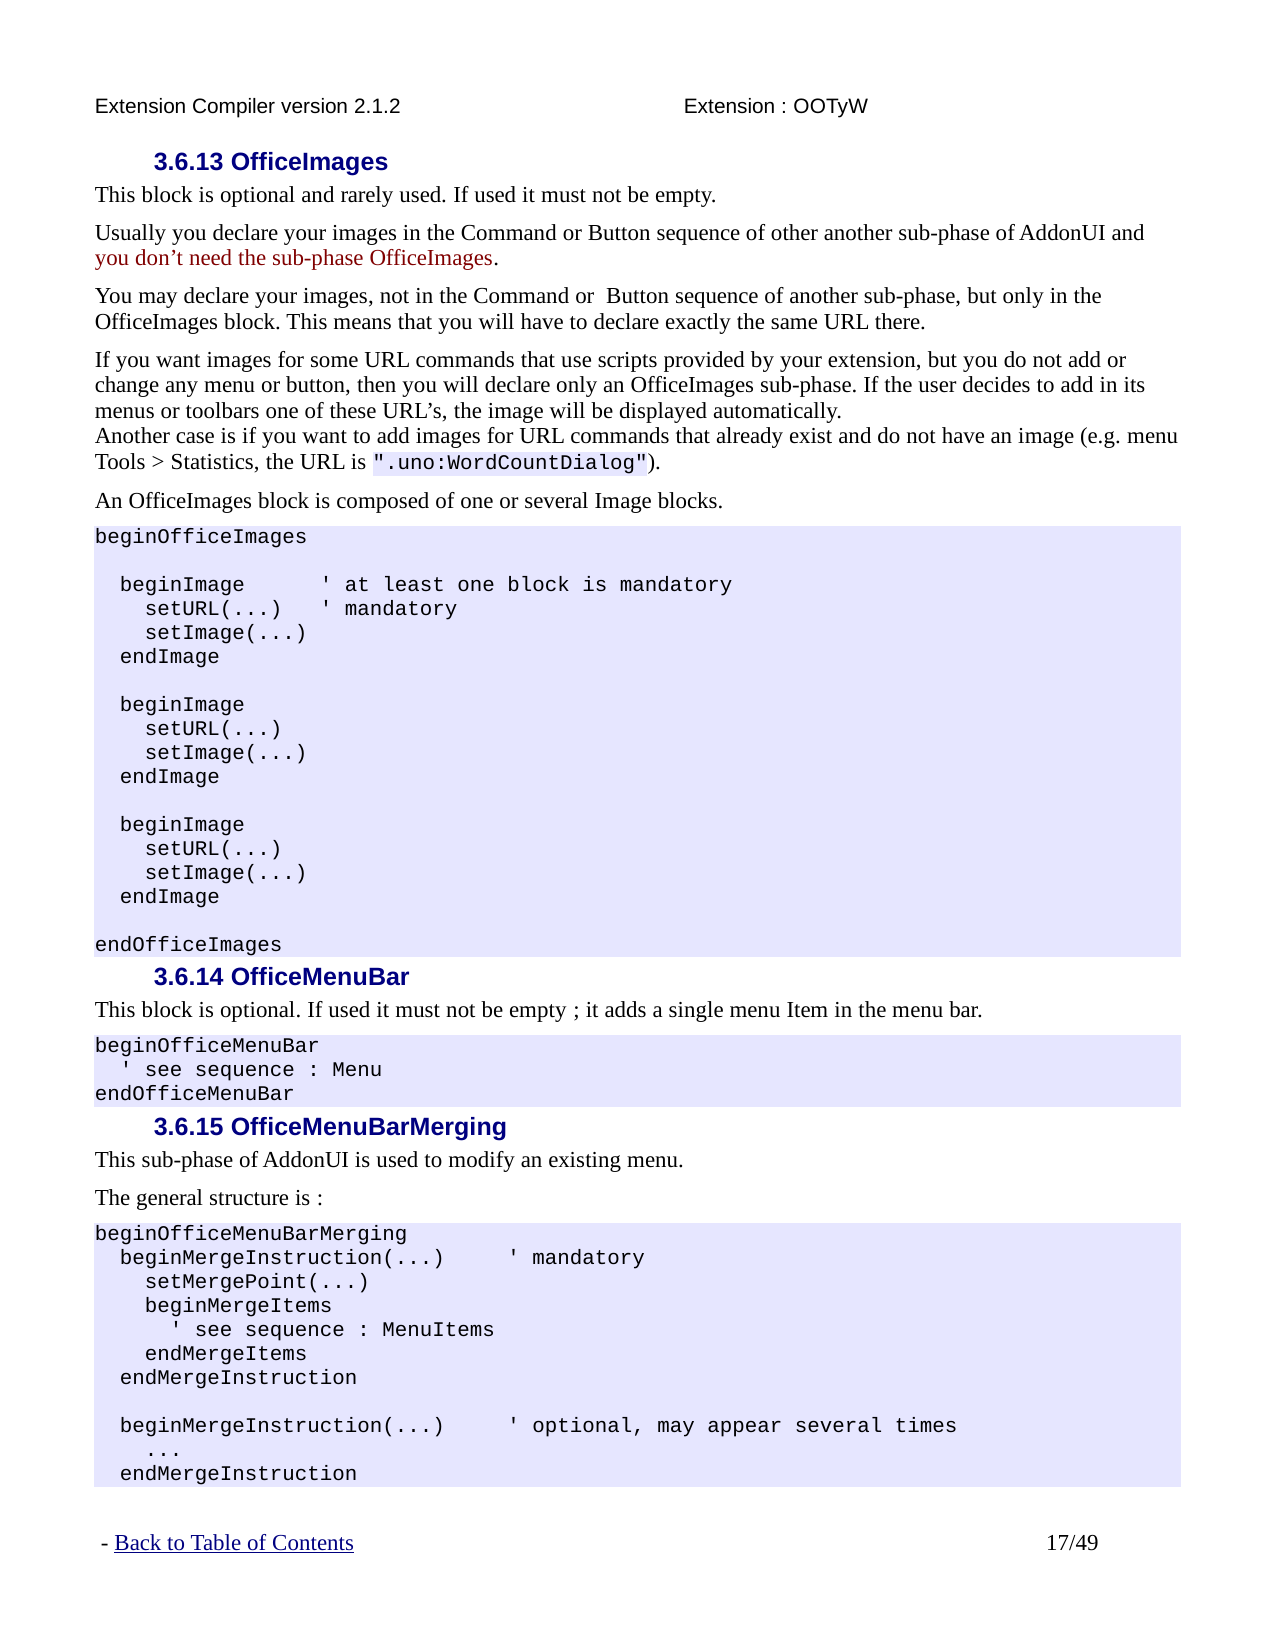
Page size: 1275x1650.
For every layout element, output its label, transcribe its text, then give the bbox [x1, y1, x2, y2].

text endImage [94, 646, 1181, 670]
text ... [94, 1439, 1181, 1463]
text beginMergeInstruction(...) ' optional, may appear several times [94, 1415, 1181, 1439]
text An OfficeImages block is composed of one or several Image blocks. [94, 488, 1181, 514]
text beginOfficeImages [94, 526, 1181, 550]
text The general structure is : [94, 1185, 1181, 1211]
text endImage [94, 766, 1181, 790]
text setImage(...) [94, 742, 1181, 766]
subtitle OfficeMenuBar [153, 963, 1181, 991]
text beginOfficeMenuBar [94, 1035, 1181, 1059]
text beginOfficeMenuBarMerging [94, 1223, 1181, 1247]
text endMergeInstruction [94, 1463, 1181, 1487]
subtitle OfficeImages [153, 147, 1181, 176]
text setMergePoint(...) [94, 1271, 1181, 1295]
text You may declare your images, not in the Command or Button sequence of another sub-phase, but only in the OfficeImages block. This means that you will have to declare exactly the same URL there. [94, 283, 1181, 334]
text This block is optional and rarely used. If used it must not be empty. [94, 181, 1181, 207]
text beginMergeItems [94, 1295, 1181, 1319]
text setImage(...) [94, 622, 1181, 646]
text endMergeInstruction [94, 1367, 1181, 1391]
text endOfficeMenuBar [94, 1083, 1181, 1107]
text beginImage ' at least one block is mandatory [94, 574, 1181, 598]
text ' see sequence : Menu [94, 1059, 1181, 1083]
text beginImage [94, 694, 1181, 718]
text If you want images for some URL commands that use scripts provided by your extension, but you do not add or change any menu or button, then you will declare only an OfficeImages sub-phase. If the user decides to add in its menus or toolbars one of these URL’s, the image will be displayed automatically. Another case is if you want to add images for URL commands that already exist and do not have an image (e.g. menu Tools > Statistics, the URL is ".uno:WordCountDialog"). [94, 347, 1181, 476]
text setURL(...) [94, 838, 1181, 862]
text endMergeItems [94, 1343, 1181, 1367]
text beginMergeInstruction(...) ' mandatory [94, 1247, 1181, 1271]
text endImage [94, 886, 1181, 909]
text ' see sequence : MenuItems [94, 1319, 1181, 1343]
text Usually you declare your images in the Command or Button sequence of other another sub-phase of AddonUI and you don’t need the sub-phase OfficeImages. [94, 219, 1181, 271]
text This sub-phase of AddonUI is used to modify an existing menu. [94, 1147, 1181, 1173]
text setImage(...) [94, 862, 1181, 886]
text setURL(...) [94, 718, 1181, 742]
text beginImage [94, 814, 1181, 838]
subtitle OfficeMenuBarMerging [153, 1113, 1181, 1141]
text setURL(...) ' mandatory [94, 598, 1181, 622]
text This block is optional. If used it must not be empty ; it adds a single menu Item in the menu bar. [94, 997, 1181, 1023]
text endOfficeImages [94, 933, 1181, 957]
